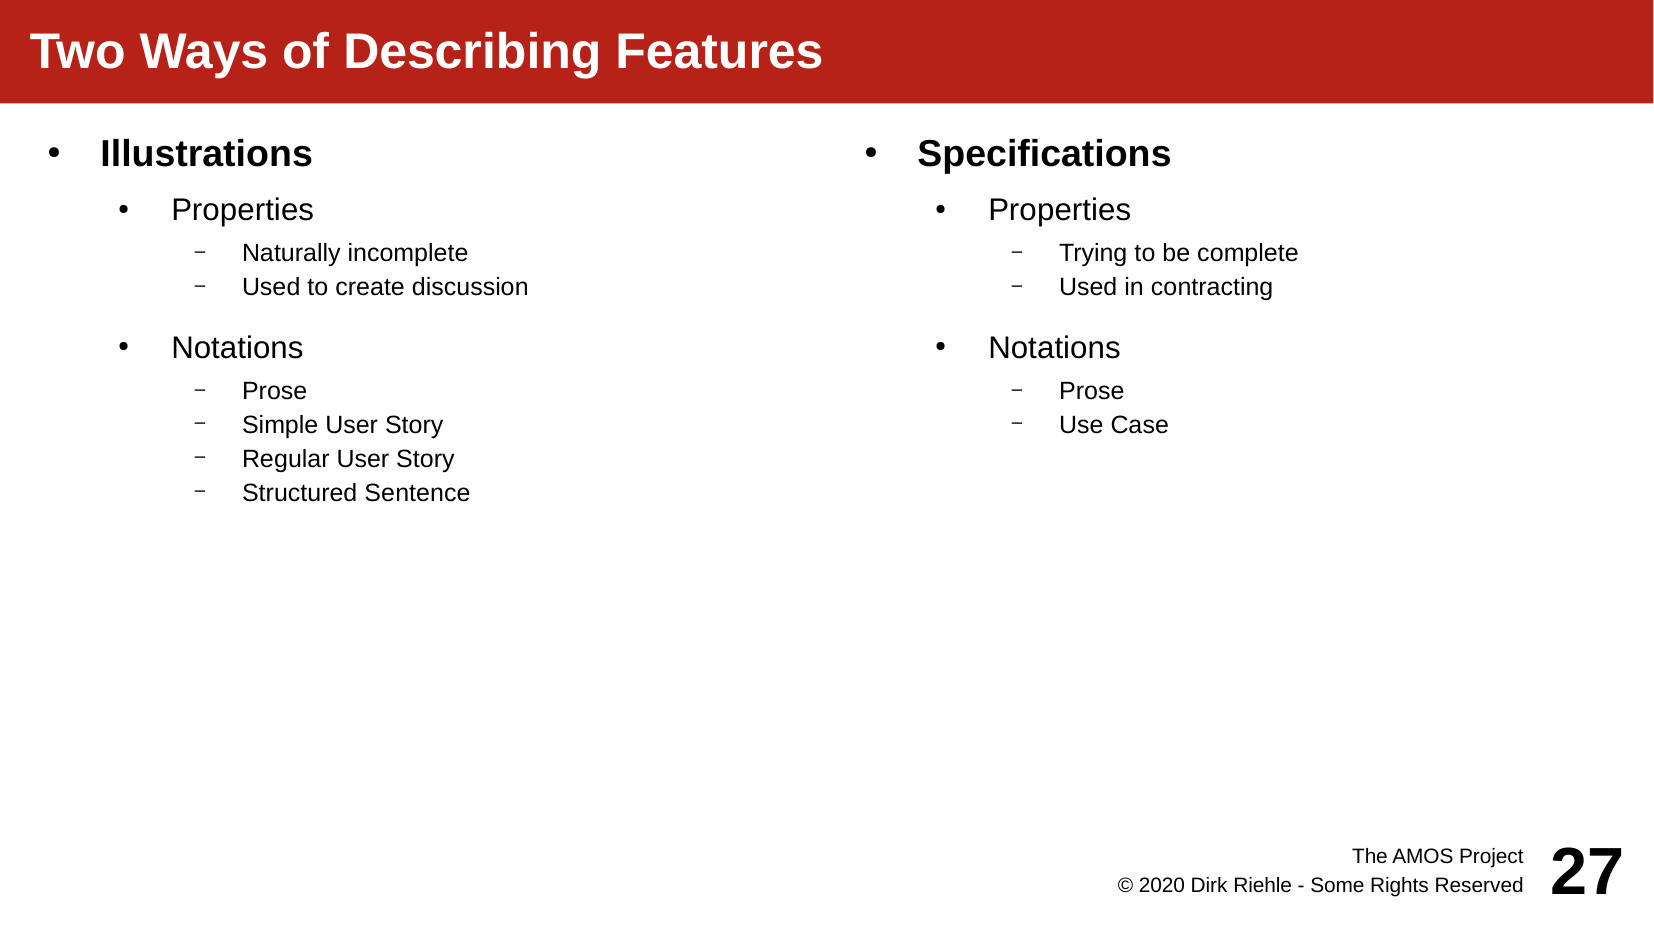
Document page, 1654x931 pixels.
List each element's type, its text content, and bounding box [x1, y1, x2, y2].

title Two Ways of Describing Features [0, 0, 1654, 104]
list Illustrations Properties Naturally incomplete Used to create discussion Notations Prose Simple User Story Regular User Story Structured Sentence [29, 132, 808, 798]
list Specifications Properties Trying to be complete Used in contracting Notations Prose Use Case [846, 132, 1625, 798]
